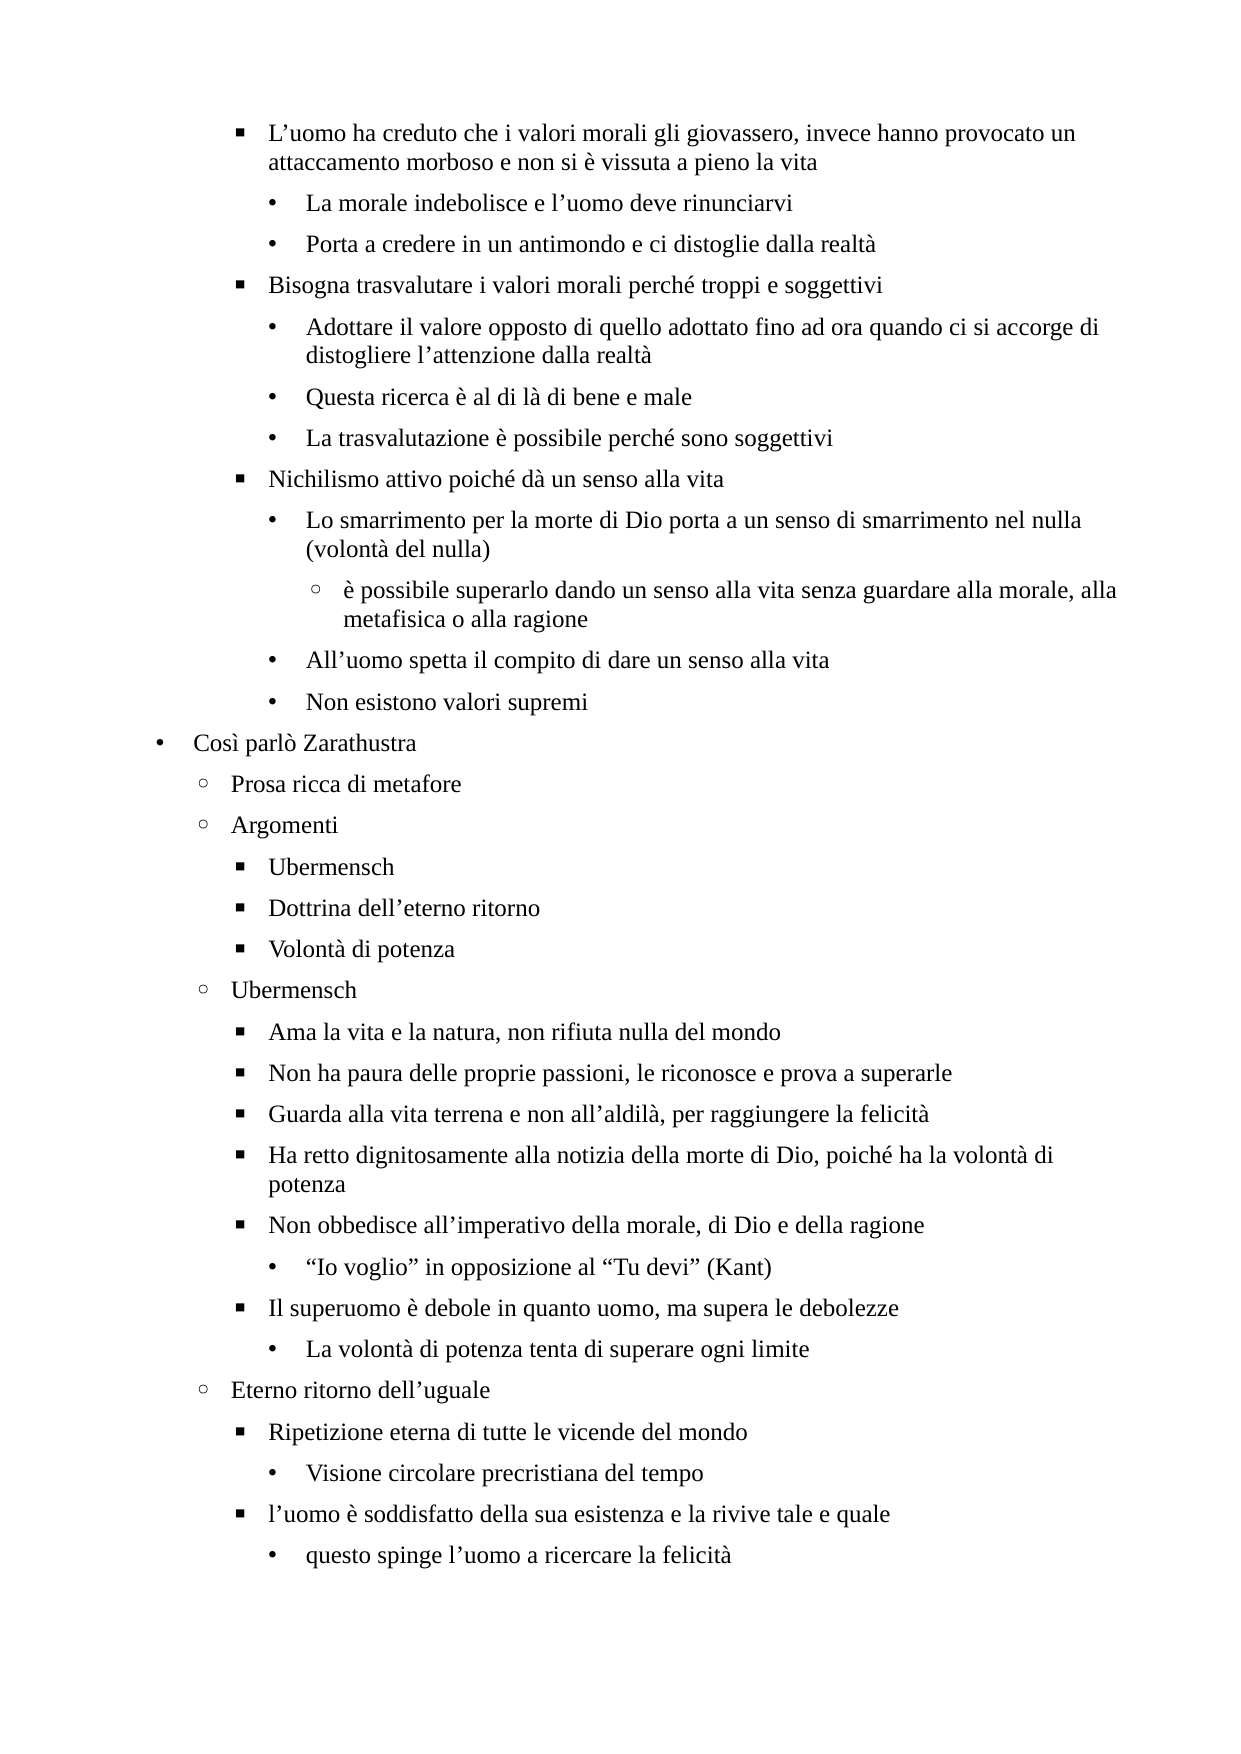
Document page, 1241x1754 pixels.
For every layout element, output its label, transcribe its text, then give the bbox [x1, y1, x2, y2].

list La volontà di potenza tenta di superare ogni limite [268, 1334, 1122, 1363]
list Argomenti [193, 811, 1122, 839]
list Dottrina dell’eterno ritorno [231, 893, 1122, 922]
list Non esistono valori supremi [268, 687, 1122, 716]
list Ubermensch [231, 852, 1122, 881]
list Ha retto dignitosamente alla notizia della morte di Dio, poiché ha la volontà di potenza [231, 1141, 1122, 1198]
list Eterno ritorno dell’uguale [193, 1376, 1122, 1404]
list Volontà di potenza [231, 934, 1122, 963]
list Lo smarrimento per la morte di Dio porta a un senso di smarrimento nel nulla (volontà del nulla) [268, 506, 1122, 563]
list Ama la vita e la natura, non rifiuta nulla del mondo [231, 1017, 1122, 1046]
list Porta a credere in un antimondo e ci distoglie dalla realtà [268, 229, 1122, 258]
list Bisogna trasvalutare i valori morali perché troppi e soggettivi [231, 271, 1122, 299]
list è possibile superarlo dando un senso alla vita senza guardare alla morale, alla metafisica o alla ragione [306, 576, 1122, 633]
list questo spinge l’uomo a ricercare la felicità [268, 1541, 1122, 1569]
list Ripetizione eterna di tutte le vicende del mondo [231, 1417, 1122, 1446]
list La morale indebolisce e l’uomo deve rinunciarvi [268, 188, 1122, 217]
list Prosa ricca di metafore [193, 769, 1122, 798]
list La trasvalutazione è possibile perché sono soggettivi [268, 423, 1122, 452]
list Nichilismo attivo poiché dà un senso alla vita [231, 464, 1122, 493]
list Così parlò Zarathustra [156, 728, 1122, 757]
list Adottare il valore opposto di quello adottato fino ad ora quando ci si accorge di distogliere l’attenzione dalla realtà [268, 312, 1122, 369]
list Questa ricerca è al di là di bene e male [268, 382, 1122, 411]
list Non ha paura delle proprie passioni, le riconosce e prova a superarle [231, 1058, 1122, 1087]
list Guarda alla vita terrena e non all’aldilà, per raggiungere la felicità [231, 1099, 1122, 1128]
list All’uomo spetta il compito di dare un senso alla vita [268, 646, 1122, 674]
list Non obbedisce all’imperativo della morale, di Dio e della ragione [231, 1211, 1122, 1239]
list Ubermensch [193, 976, 1122, 1004]
list Il superuomo è debole in quanto uomo, ma supera le debolezze [231, 1293, 1122, 1322]
list L’uomo ha creduto che i valori morali gli giovassero, invece hanno provocato un attaccamento morboso e non si è vissuta a pieno la vita [231, 118, 1122, 176]
list “Io voglio” in opposizione al “Tu devi” (Kant) [268, 1252, 1122, 1281]
list Visione circolare precristiana del tempo [268, 1458, 1122, 1487]
list l’uomo è soddisfatto della sua esistenza e la rivive tale e quale [231, 1499, 1122, 1528]
